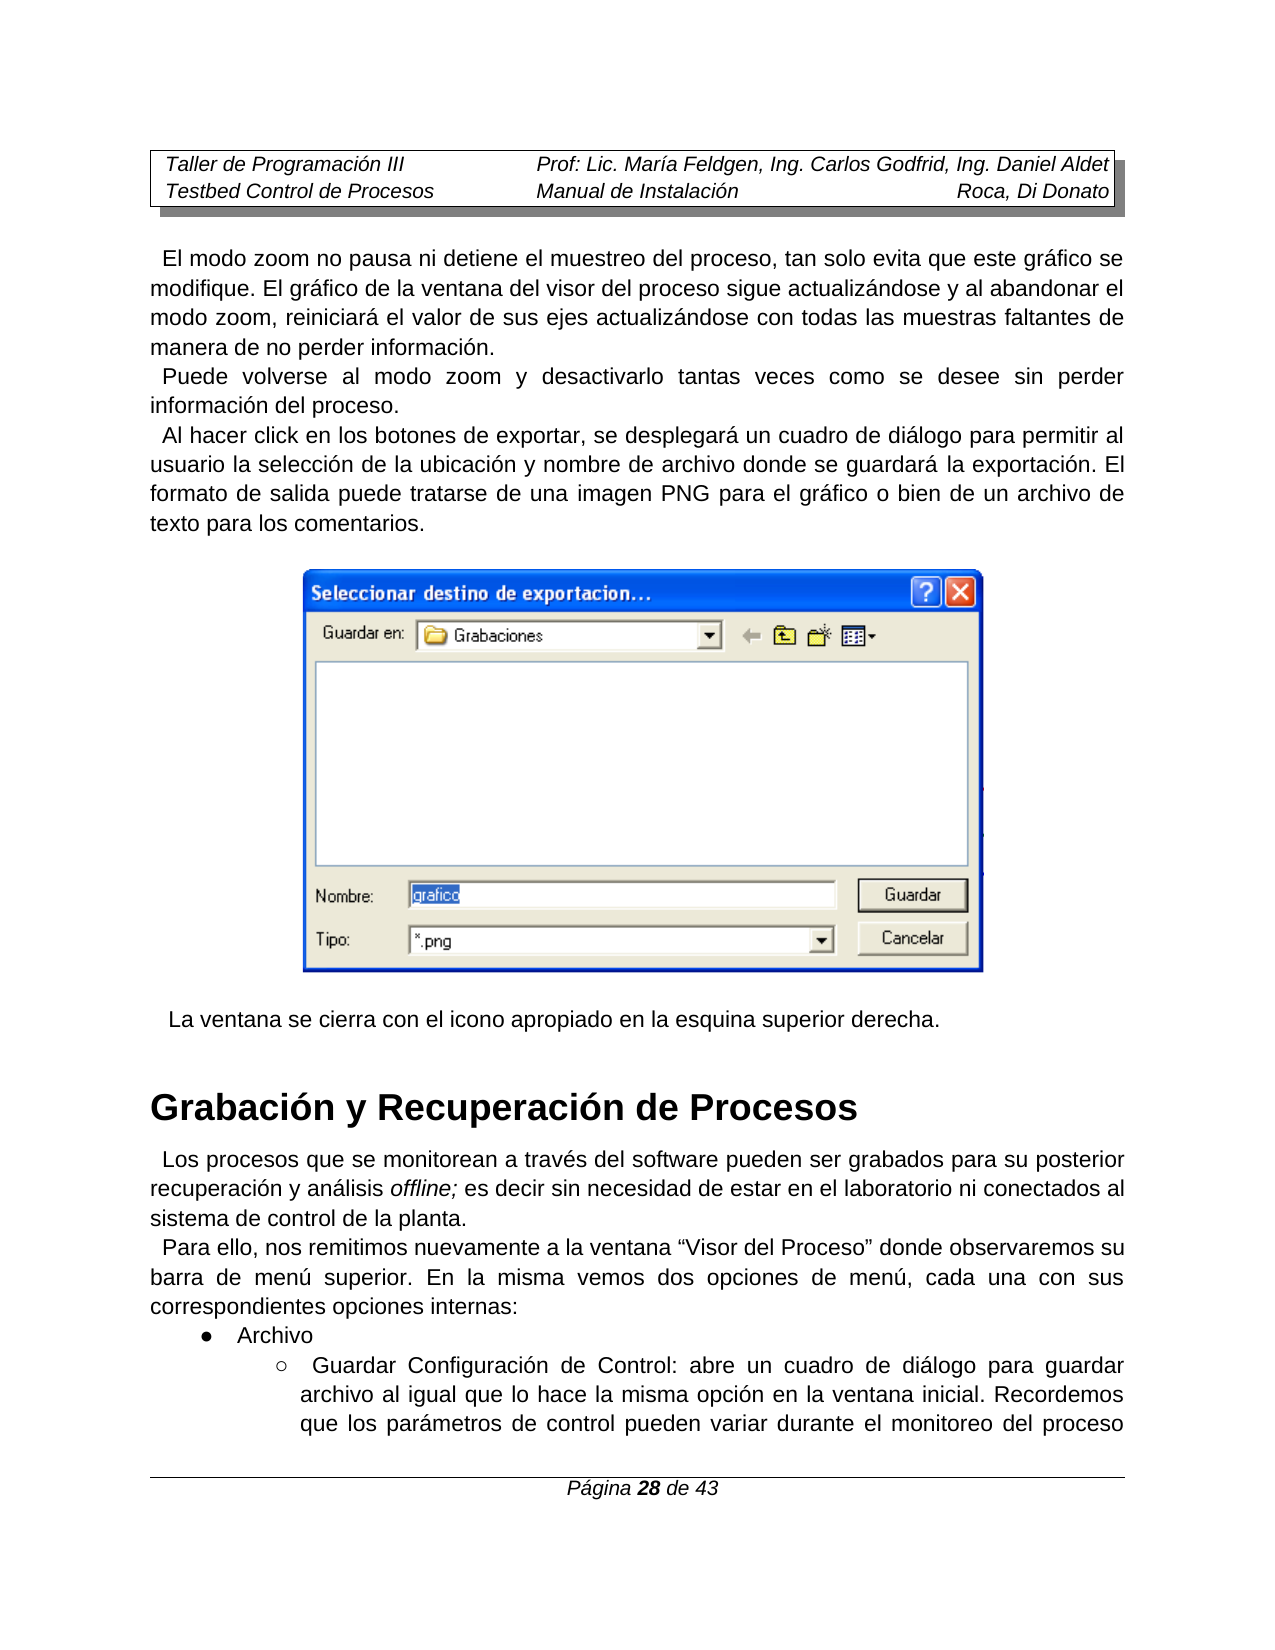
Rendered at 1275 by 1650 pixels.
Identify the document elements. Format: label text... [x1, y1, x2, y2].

subtitle Grabación y Recuperación de Procesos [150, 1086, 1125, 1128]
picture [302, 569, 984, 974]
text Puede volverse al modo zoom y desactivarlo tantas veces como se desee sin perder información del proceso. [150, 363, 1125, 418]
text El modo zoom no pausa ni detiene el muestreo del proceso, tan solo evita que este gráfico se modifique. El gráfico de la ventana del visor del proceso sigue actualizándose y al abandonar el modo zoom, reiniciará el valor de sus ejes actualizándose con todas las muestras faltantes de manera de no perder información. [150, 246, 1125, 360]
text Al hacer click en los botones de exportar, se desplegará un cuadro de diálogo para permitir al usuario la selección de la ubicación y nombre de archivo donde se guardará la exportación. El formato de salida puede tratarse de una imagen PNG para el gráfico o bien de un archivo de texto para los comentarios. [150, 422, 1125, 536]
list Archivo [187, 1323, 1125, 1348]
text La ventana se cierra con el icono apropiado en la esquina superior derecha. [150, 1007, 1125, 1032]
text Para ello, nos remitimos nuevamente a la ventana “Visor del Proceso” donde observaremos su barra de menú superior. En la misma vemos dos opciones de menú, cada una con sus correspondientes opciones internas: [150, 1235, 1125, 1319]
list Guardar Configuración de Control: abre un cuadro de diálogo para guardar archivo al igual que lo hace la misma opción en la ventana inicial. Recordemos que los parámetros de control pueden variar durante el monitoreo del proceso [262, 1352, 1125, 1437]
text Los procesos que se monitorean a través del software pueden ser grabados para su posterior recuperación y análisis offline; es decir sin necesidad de estar en el laboratorio ni conectados al sistema de control de la planta. [150, 1147, 1125, 1231]
